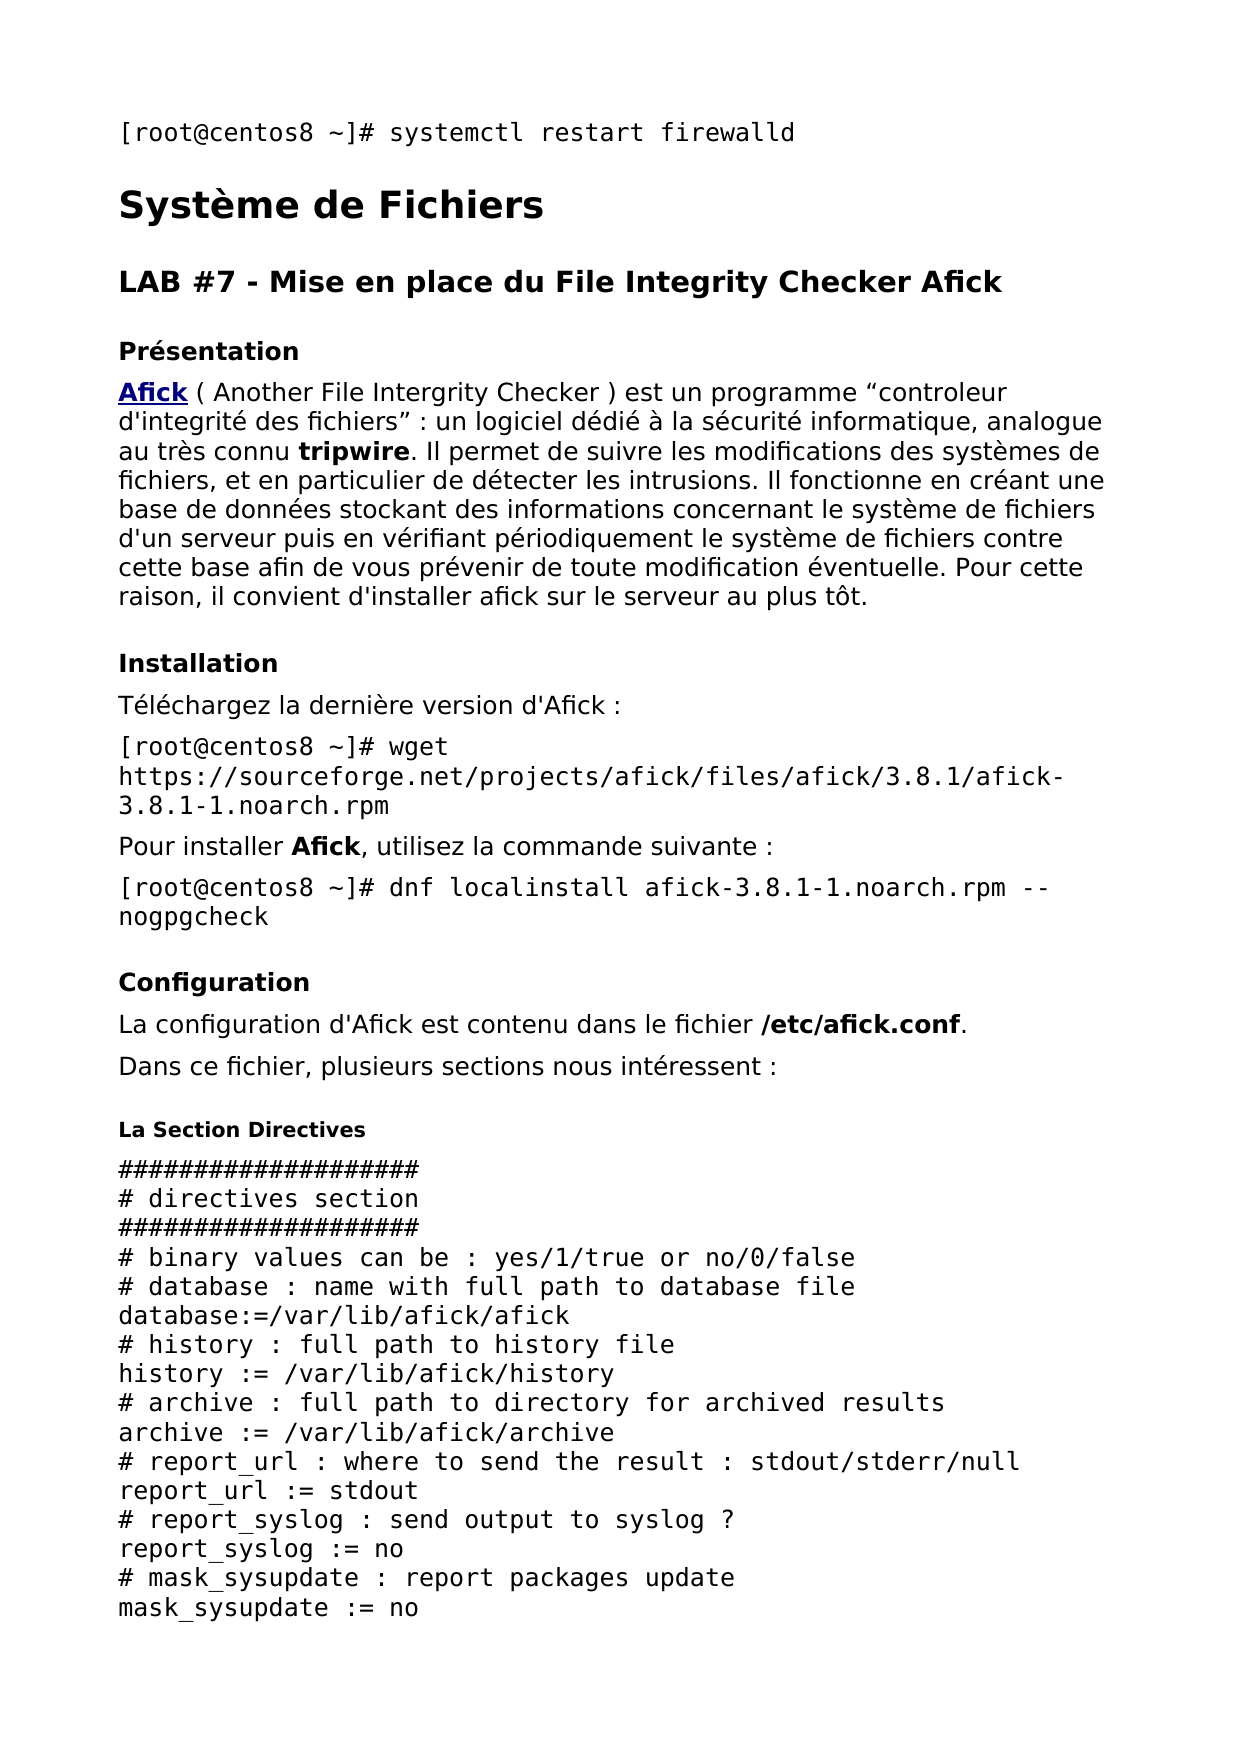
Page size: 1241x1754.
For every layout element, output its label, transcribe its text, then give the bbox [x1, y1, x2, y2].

subtitle LAB #7 - Mise en place du File Integrity Checker Afick [118, 265, 1122, 299]
text Téléchargez la dernière version d'Afick : [118, 691, 1122, 720]
text [root@centos8 ~]# systemctl restart firewalld [118, 118, 1122, 147]
text La configuration d'Afick est contenu dans le fichier /etc/afick.conf. [118, 1010, 1122, 1039]
text Afick ( Another File Intergrity Checker ) est un programme “controleur d'integrité des fichiers” : un logiciel dédié à la sécurité informatique, analogue au très connu tripwire. Il permet de suivre les modifications des systèmes de fichiers, et en particulier de détecter les intrusions. Il fonctionne en créant une base de données stockant des informations concernant le système de fichiers d'un serveur puis en vérifiant périodiquement le système de fichiers contre cette base afin de vous prévenir de toute modification éventuelle. Pour cette raison, il convient d'installer afick sur le serveur au plus tôt. [118, 378, 1122, 612]
subtitle Installation [118, 649, 1122, 678]
subtitle La Section Directives [118, 1118, 1122, 1143]
text Pour installer Afick, utilisez la commande suivante : [118, 832, 1122, 861]
text #################### # directives section #################### # binary values can be : yes/1/true or no/0/false # database : name with full path to database file database:=/var/lib/afick/afick # history : full path to history file history := /var/lib/afick/history # archive : full path to directory for archived results archive := /var/lib/afick/archive # report_url : where to send the result : stdout/stderr/null report_url := stdout # report_syslog : send output to syslog ? report_syslog := no # mask_sysupdate : report packages update mask_sysupdate := no [118, 1155, 1122, 1622]
subtitle Présentation [118, 337, 1122, 366]
text [root@centos8 ~]# dnf localinstall afick-3.8.1-1.noarch.rpm --nogpgcheck [118, 873, 1122, 932]
text Dans ce fichier, plusieurs sections nous intéressent : [118, 1052, 1122, 1081]
subtitle Configuration [118, 968, 1122, 998]
text [root@centos8 ~]# wget https://sourceforge.net/projects/afick/files/afick/3.8.1/afick-3.8.1-1.noarch.rpm [118, 732, 1122, 820]
subtitle Système de Fichiers [118, 184, 1122, 228]
